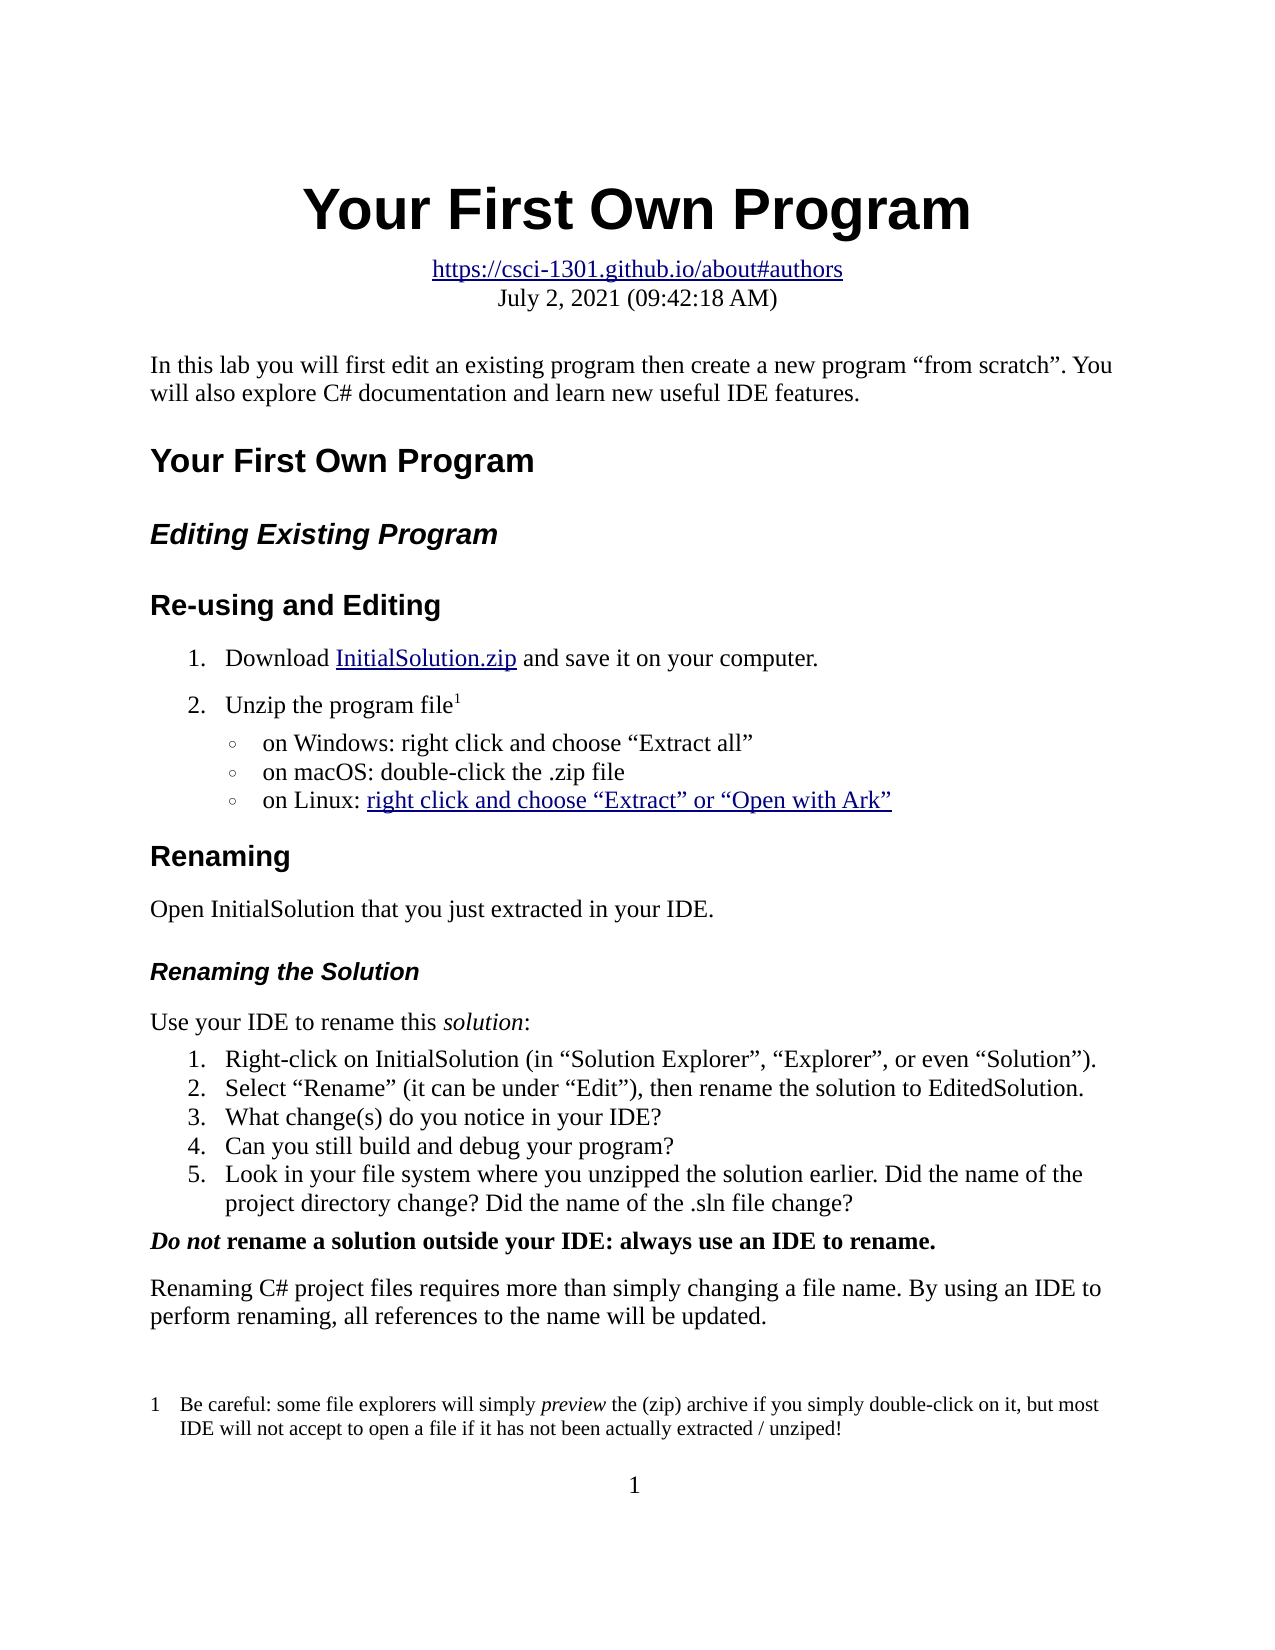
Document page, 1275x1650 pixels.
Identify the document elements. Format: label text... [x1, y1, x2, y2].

text Open InitialSolution that you just extracted in your IDE. [150, 894, 1125, 923]
list on Windows: right click and choose “Extract all” [225, 728, 1125, 757]
list Right-click on InitialSolution (in “Solution Explorer”, “Explorer”, or even “Solution”). [187, 1044, 1125, 1073]
list Can you still build and debug your program? [187, 1131, 1125, 1159]
list Be careful: some file explorers will simply preview the (zip) archive if you simply double-click on it, but most IDE will not accept to open a file if it has not been actually extracted / unziped! [150, 1392, 1125, 1440]
title Your First Own Program [150, 175, 1125, 242]
subtitle Re-using and Editing [150, 588, 1125, 622]
list Look in your file system where you unzipped the solution earlier. Did the name of the project directory change? Did the name of the .sln file change? [187, 1159, 1125, 1217]
text July 2, 2021 (09:42:18 AM) [150, 283, 1125, 312]
subtitle Your First Own Program [150, 441, 1125, 480]
list Download InitialSolution.zip and save it on your computer. [187, 643, 1125, 672]
subtitle Editing Existing Program [150, 517, 1125, 551]
list on macOS: double-click the .zip file [225, 757, 1125, 785]
list on Linux: right click and choose “Extract” or “Open with Ark” [225, 785, 1125, 814]
text In this lab you will first edit an existing program then create a new program “from scratch”. You will also explore C# documentation and learn new useful IDE features. [150, 350, 1125, 407]
subtitle Renaming [150, 839, 1125, 873]
text Use your IDE to rename this solution: [150, 1007, 1125, 1036]
text https://csci-1301.github.io/about#authors [150, 254, 1125, 283]
list Select “Rename” (it can be under “Edit”), then rename the solution to EditedSolution. [187, 1073, 1125, 1102]
list What change(s) do you notice in your IDE? [187, 1102, 1125, 1131]
text Do not rename a solution outside your IDE: always use an IDE to rename. [150, 1226, 1125, 1255]
subtitle Renaming the Solution [150, 957, 1125, 985]
text Renaming C# project files requires more than simply changing a file name. By using an IDE to perform renaming, all references to the name will be updated. [150, 1273, 1125, 1330]
list Unzip the program file [187, 690, 1125, 719]
